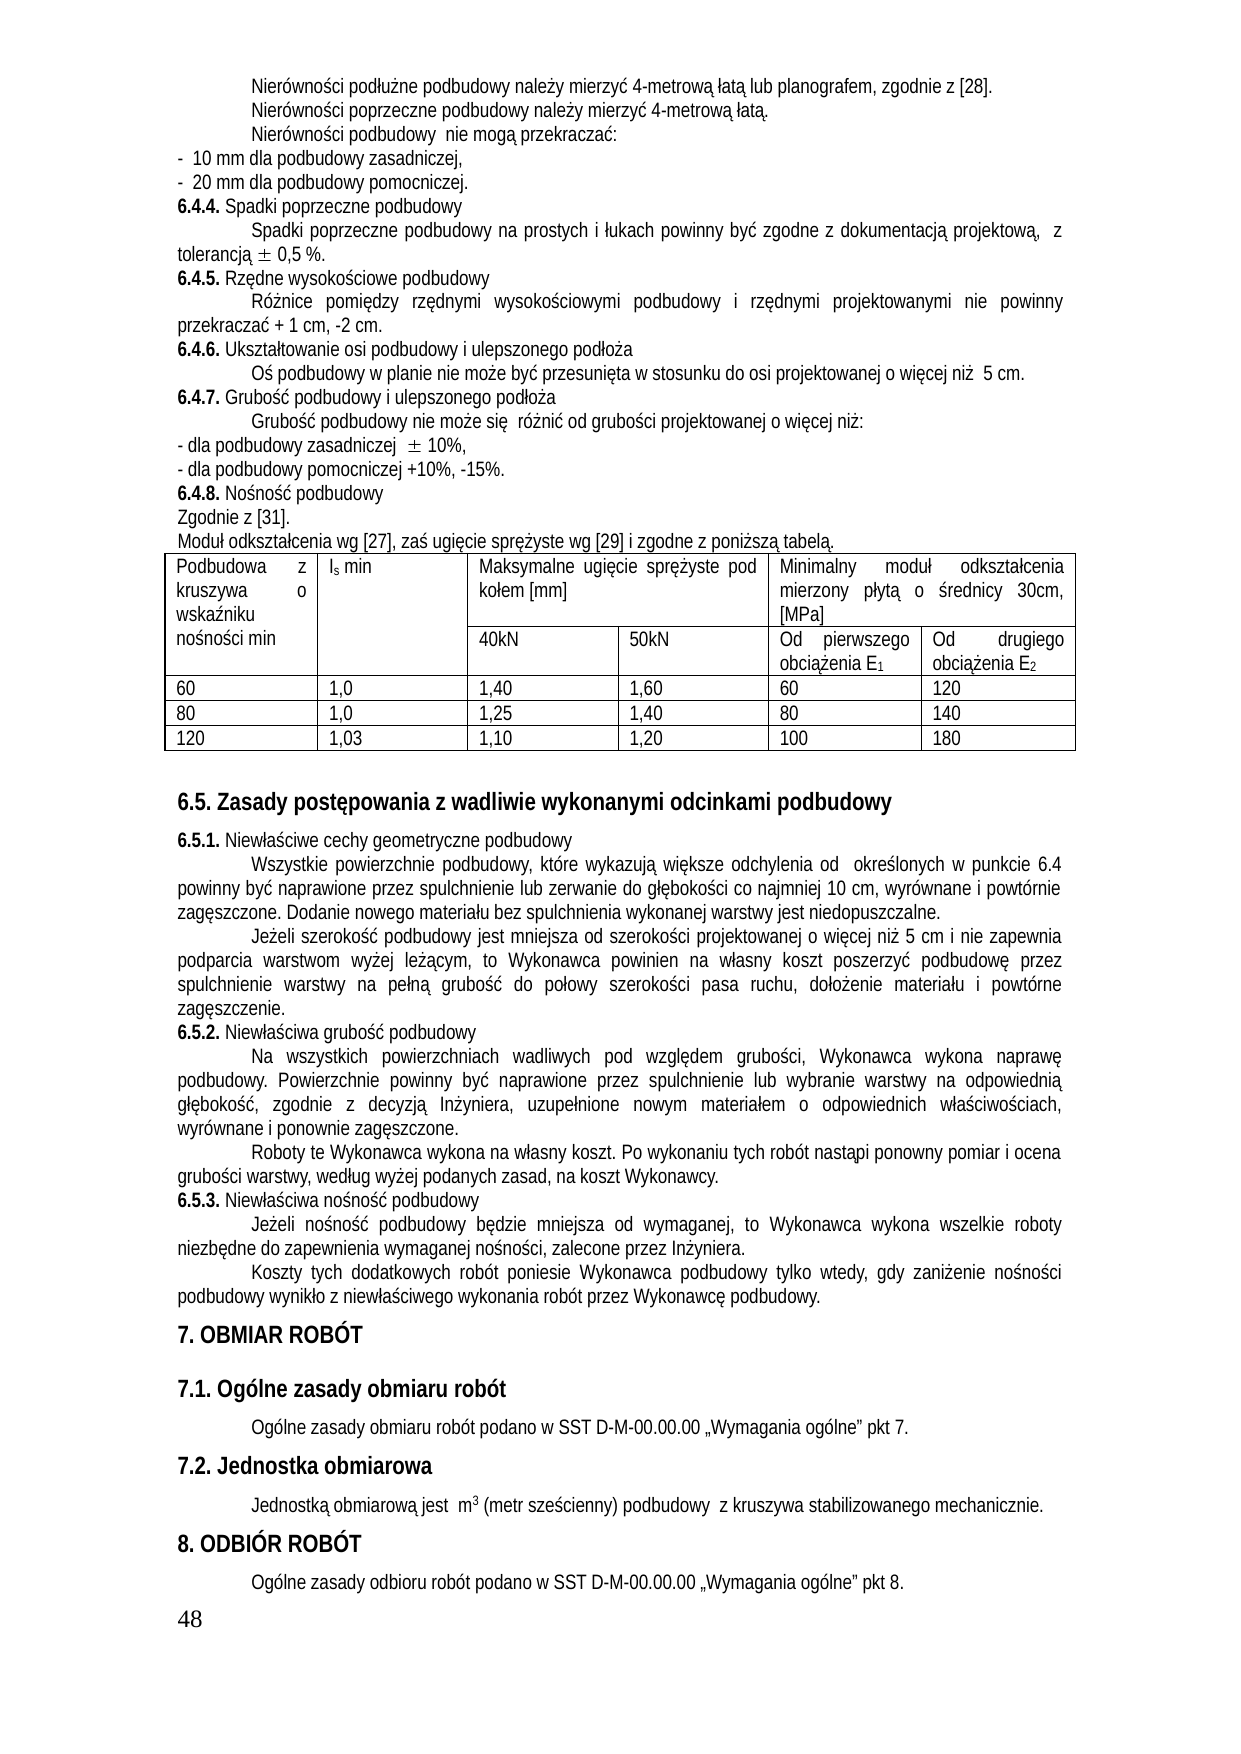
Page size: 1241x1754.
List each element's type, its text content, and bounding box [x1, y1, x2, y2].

subtitle 7. OBMIAR ROBÓT [177, 1320, 1063, 1349]
table_cell 1,0 [318, 701, 467, 725]
subtitle 7.1. Ogólne zasady obmiaru robót [177, 1374, 1063, 1402]
table_cell 120 [922, 676, 1075, 700]
text Różnice pomiędzy rzędnymi wysokościowymi podbudowy i rzędnymi projektowanymi nie powinny przekraczać + 1 cm, -2 cm. [177, 289, 1064, 337]
table_cell 80 [166, 701, 317, 725]
table_cell 1,60 [619, 676, 768, 700]
table_cell 80 [769, 701, 921, 725]
subtitle 6.5. Zasady postępowania z wadliwie wykonanymi odcinkami podbudowy [177, 787, 1063, 816]
text Ogólne zasady odbioru robót podano w SST D-M-00.00.00 „Wymagania ogólne” pkt 8. [177, 1570, 1064, 1594]
text 6.4.7. Grubość podbudowy i ulepszonego podłoża [177, 385, 1064, 409]
text - dla podbudowy zasadniczej  10%, [177, 433, 1064, 457]
table_cell 1,10 [468, 726, 618, 750]
text Koszty tych dodatkowych robót poniesie Wykonawca podbudowy tylko wtedy, gdy zaniżenie nośności podbudowy wynikło z niewłaściwego wykonania robót przez Wykonawcę podbudowy. [177, 1260, 1063, 1308]
text 6.4.6. Ukształtowanie osi podbudowy i ulepszonego podłoża [177, 337, 1064, 361]
text Jeżeli nośność podbudowy będzie mniejsza od wymaganej, to Wykonawca wykona wszelkie roboty niezbędne do zapewnienia wymaganej nośności, zalecone przez Inżyniera. [177, 1212, 1063, 1260]
text Jeżeli szerokość podbudowy jest mniejsza od szerokości projektowanej o więcej niż 5 cm i nie zapewnia podparcia warstwom wyżej leżącym, to Wykonawca powinien na własny koszt poszerzyć podbudowę przez spulchnienie warstwy na pełną grubość do połowy szerokości pasa ruchu, dołożenie materiału i powtórne zagęszczenie. [177, 924, 1063, 1020]
text 6.4.8. Nośność podbudowy [177, 481, 1063, 505]
table_cell 50kN [619, 627, 768, 675]
text Nierówności podbudowy nie mogą przekraczać: [177, 122, 1064, 146]
text Ogólne zasady obmiaru robót podano w SST D-M-00.00.00 „Wymagania ogólne” pkt 7. [177, 1415, 1064, 1439]
table_cell Od drugiego obciążenia E2 [922, 627, 1075, 675]
text Nierówności podłużne podbudowy należy mierzyć 4-metrową łatą lub planografem, zgodnie z [28]. [177, 74, 1064, 98]
text Na wszystkich powierzchniach wadliwych pod względem grubości, Wykonawca wykona naprawę podbudowy. Powierzchnie powinny być naprawione przez spulchnienie lub wybranie warstwy na odpowiednią głębokość, zgodnie z decyzją Inżyniera, uzupełnione nowym materiałem o odpowiednich właściwościach, wyrównane i ponownie zagęszczone. [177, 1044, 1063, 1140]
text 6.4.5. Rzędne wysokościowe podbudowy [177, 265, 1064, 289]
table_cell 100 [769, 726, 921, 750]
table_cell 1,0 [318, 676, 467, 700]
text - dla podbudowy pomocniczej +10%, -15%. [177, 457, 1063, 481]
text Roboty te Wykonawca wykona na własny koszt. Po wykonaniu tych robót nastąpi ponowny pomiar i ocena grubości warstwy, według wyżej podanych zasad, na koszt Wykonawcy. [177, 1140, 1063, 1188]
table_header Is min [318, 554, 467, 675]
text Oś podbudowy w planie nie może być przesunięta w stosunku do osi projektowanej o więcej niż 5 cm. [177, 361, 1064, 385]
table_cell 1,40 [468, 676, 618, 700]
text 6.5.1. Niewłaściwe cechy geometryczne podbudowy [177, 828, 1063, 852]
table_cell 1,20 [619, 726, 768, 750]
subtitle 7.2. Jednostka obmiarowa [177, 1451, 1063, 1480]
table_cell 60 [769, 676, 921, 700]
text - 20 mm dla podbudowy pomocniczej. [177, 169, 1064, 193]
table_cell 40kN [468, 627, 618, 675]
table_cell 120 [166, 726, 317, 750]
text Spadki poprzeczne podbudowy na prostych i łukach powinny być zgodne z dokumentacją projektową, z tolerancją  0,5 %. [177, 217, 1064, 265]
text 6.5.3. Niewłaściwa nośność podbudowy [177, 1188, 1063, 1212]
table_cell 1,40 [619, 701, 768, 725]
table_cell 1,03 [318, 726, 467, 750]
text Grubość podbudowy nie może się różnić od grubości projektowanej o więcej niż: [177, 409, 1064, 433]
table_header Maksymalne ugięcie sprężyste pod kołem [mm] [468, 554, 768, 626]
table_cell 140 [922, 701, 1075, 725]
text Nierówności poprzeczne podbudowy należy mierzyć 4-metrową łatą. [177, 98, 1064, 122]
table_cell 180 [922, 726, 1075, 750]
text Zgodnie z [31]. [177, 505, 1063, 529]
text Moduł odkształcenia wg [27], zaś ugięcie sprężyste wg [29] i zgodne z poniższą tabelą. [177, 529, 1063, 553]
text - 10 mm dla podbudowy zasadniczej, [177, 146, 1064, 169]
text Wszystkie powierzchnie podbudowy, które wykazują większe odchylenia od określonych w punkcie 6.4 powinny być naprawione przez spulchnienie lub zerwanie do głębokości co najmniej 10 cm, wyrównane i powtórnie zagęszczone. Dodanie nowego materiału bez spulchnienia wykonanej warstwy jest niedopuszczalne. [177, 852, 1063, 924]
table_header Minimalny moduł odkształcenia mierzony płytą o średnicy 30cm, [MPa] [769, 554, 1075, 626]
table_cell Od pierwszego obciążenia E1 [769, 627, 921, 675]
text 6.5.2. Niewłaściwa grubość podbudowy [177, 1020, 1063, 1044]
subtitle 8. ODBIÓR ROBÓT [177, 1529, 1063, 1558]
table_header Podbudowa z kruszywa o wskaźniku nośności min [166, 554, 317, 675]
table_cell 60 [166, 676, 317, 700]
text 6.4.4. Spadki poprzeczne podbudowy [177, 193, 1064, 217]
table_cell 1,25 [468, 701, 618, 725]
text Jednostką obmiarową jest m3 (metr sześcienny) podbudowy z kruszywa stabilizowanego mechanicznie. [177, 1492, 1064, 1516]
